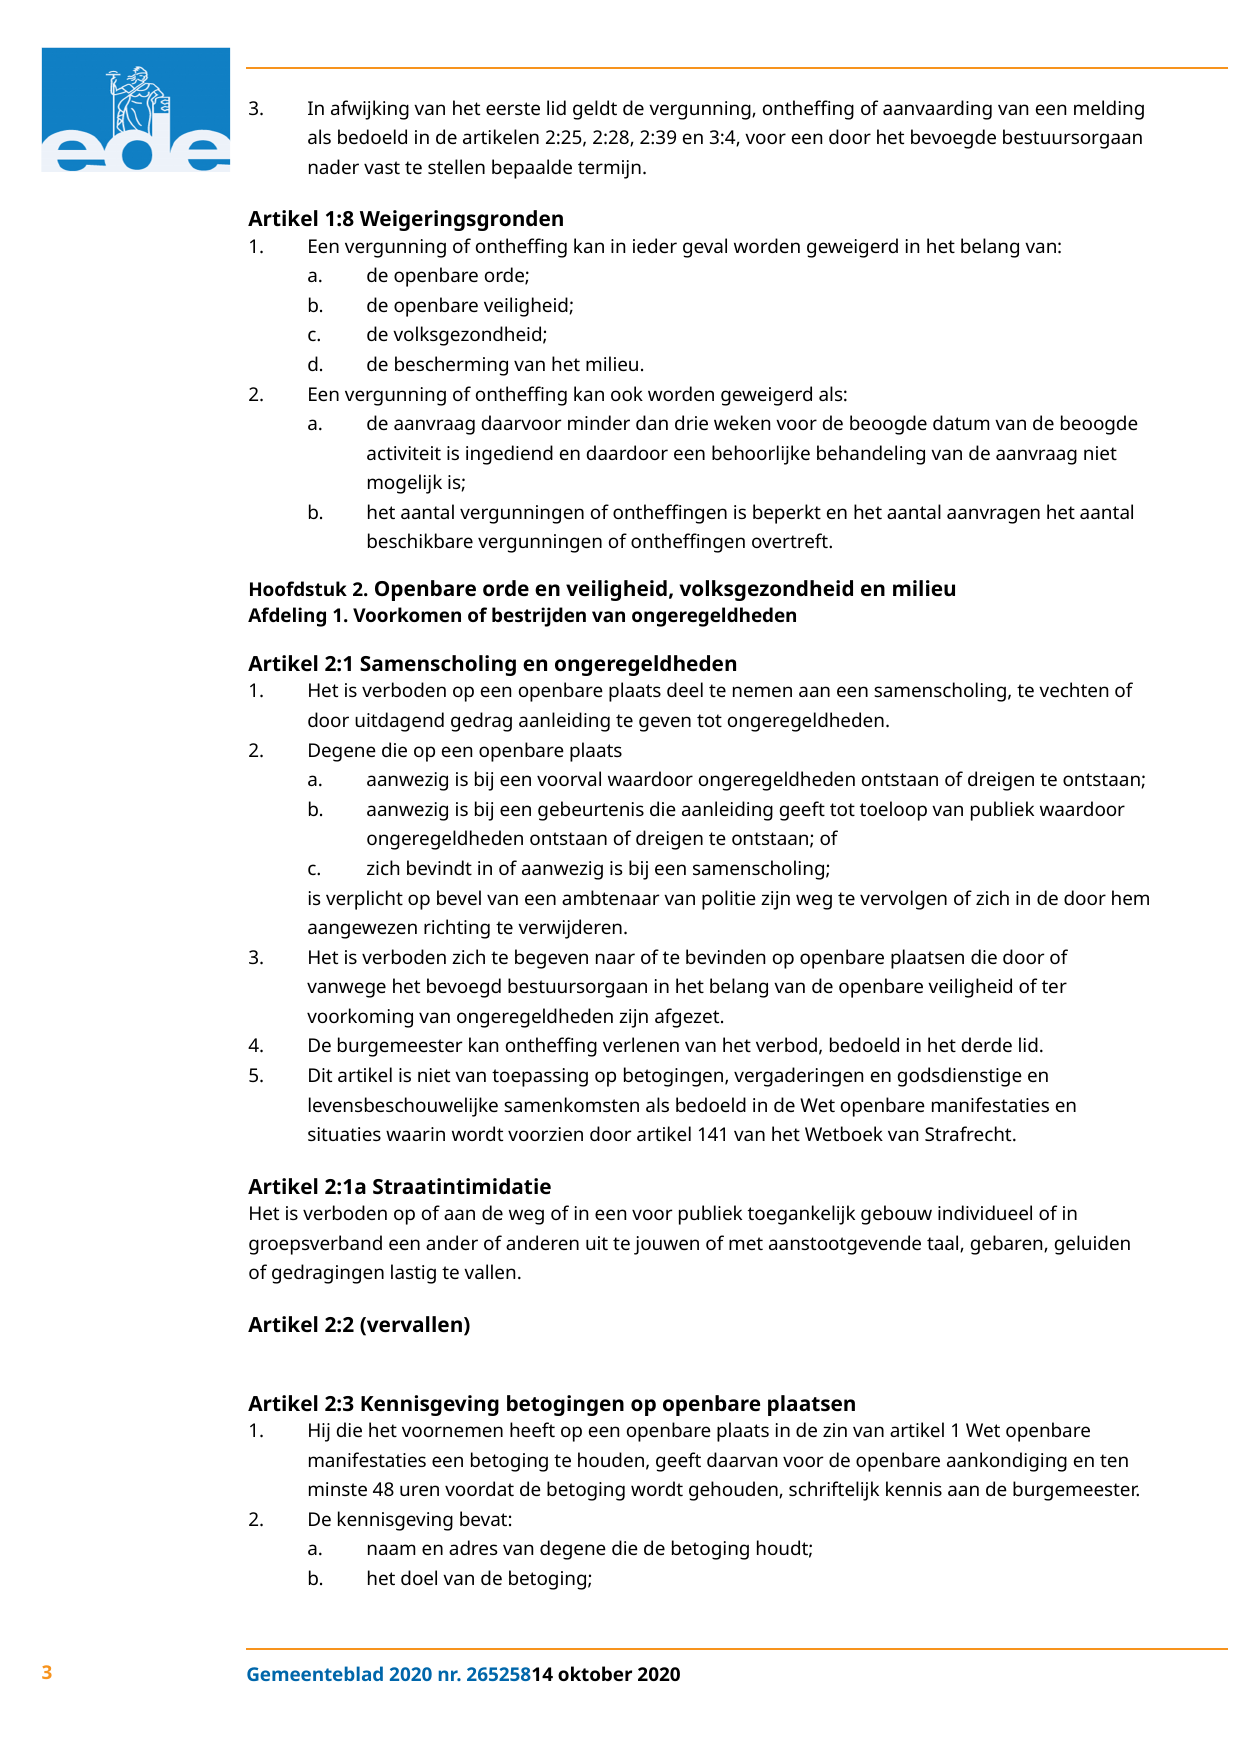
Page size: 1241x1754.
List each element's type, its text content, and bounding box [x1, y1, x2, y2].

text Artikel 2:1a Straatintimidatie [248, 1172, 1152, 1200]
text Hoofdstuk 2. Openbare orde en veiligheid, volksgezondheid en milieu [248, 574, 1152, 603]
list De burgemeester kan ontheffing verlenen van het verbod, bedoeld in het derde lid. [248, 1033, 1152, 1058]
list aanwezig is bij een gebeurtenis die aanleiding geeft tot toeloop van publiek waardoor ongeregeldheden ontstaan of dreigen te ontstaan; of [307, 796, 1152, 851]
text Artikel 2:2 (vervallen) [248, 1310, 1152, 1338]
list de openbare orde; [307, 262, 1152, 288]
list de openbare veiligheid; [307, 292, 1152, 318]
list Degene die op een openbare plaats [248, 737, 1152, 763]
picture [41, 47, 231, 172]
list Een vergunning of ontheffing kan in ieder geval worden geweigerd in het belang van: [248, 233, 1152, 258]
text Artikel 2:3 Kennisgeving betogingen op openbare plaatsen [248, 1389, 1152, 1417]
text Afdeling 1. Voorkomen of bestrijden van ongeregeldheden [248, 603, 1152, 628]
list Het is verboden zich te begeven naar of te bevinden op openbare plaatsen die door of vanwege het bevoegd bestuursorgaan in het belang van de openbare veiligheid of ter voorkoming van ongeregeldheden zijn afgezet. [248, 944, 1152, 1029]
list naam en adres van degene die de betoging houdt; [307, 1536, 1152, 1561]
text Artikel 1:8 Weigeringsgronden [248, 204, 1152, 233]
list de volksgezondheid; [307, 322, 1152, 347]
list In afwijking van het eerste lid geldt de vergunning, ontheffing of aanvaarding van een melding als bedoeld in de artikelen 2:25, 2:28, 2:39 en 3:4, voor een door het bevoegde bestuursorgaan nader vast te stellen bepaalde termijn. [248, 95, 1152, 180]
text Het is verboden op of aan de weg of in een voor publiek toegankelijk gebouw individueel of in groepsverband een ander of anderen uit te jouwen of met aanstootgevende taal, gebaren, geluiden of gedragingen lastig te vallen. [248, 1200, 1152, 1285]
list Dit artikel is niet van toepassing op betogingen, vergaderingen en godsdienstige en levensbeschouwelijke samenkomsten als bedoeld in de Wet openbare manifestaties en situaties waarin wordt voorzien door artikel 141 van het Wetboek van Strafrecht. [248, 1062, 1152, 1147]
list het doel van de betoging; [307, 1565, 1152, 1591]
list de bescherming van het milieu. [307, 351, 1152, 377]
list Een vergunning of ontheffing kan ook worden geweigerd als: [248, 381, 1152, 406]
list Hij die het voornemen heeft op een openbare plaats in de zin van artikel 1 Wet openbare manifestaties een betoging te houden, geeft daarvan voor de openbare aankondiging en ten minste 48 uren voordat de betoging wordt gehouden, schriftelijk kennis aan de burgemeester. [248, 1417, 1152, 1502]
list is verplicht op bevel van een ambtenaar van politie zijn weg te vervolgen of zich in de door hem aangewezen richting te verwijderen. [248, 885, 1152, 940]
list aanwezig is bij een voorval waardoor ongeregeldheden ontstaan of dreigen te ontstaan; [307, 766, 1152, 792]
list zich bevindt in of aanwezig is bij een samenscholing; [307, 855, 1152, 881]
list De kennisgeving bevat: [248, 1506, 1152, 1532]
list de aanvraag daarvoor minder dan drie weken voor de beoogde datum van de beoogde activiteit is ingediend en daardoor een behoorlijke behandeling van de aanvraag niet mogelijk is; [307, 410, 1152, 495]
text Artikel 2:1 Samenscholing en ongeregeldheden [248, 649, 1152, 678]
list het aantal vergunningen of ontheffingen is beperkt en het aantal aanvragen het aantal beschikbare vergunningen of ontheffingen overtreft. [307, 499, 1152, 554]
list Het is verboden op een openbare plaats deel te nemen aan een samenscholing, te vechten of door uitdagend gedrag aanleiding te geven tot ongeregeldheden. [248, 678, 1152, 733]
